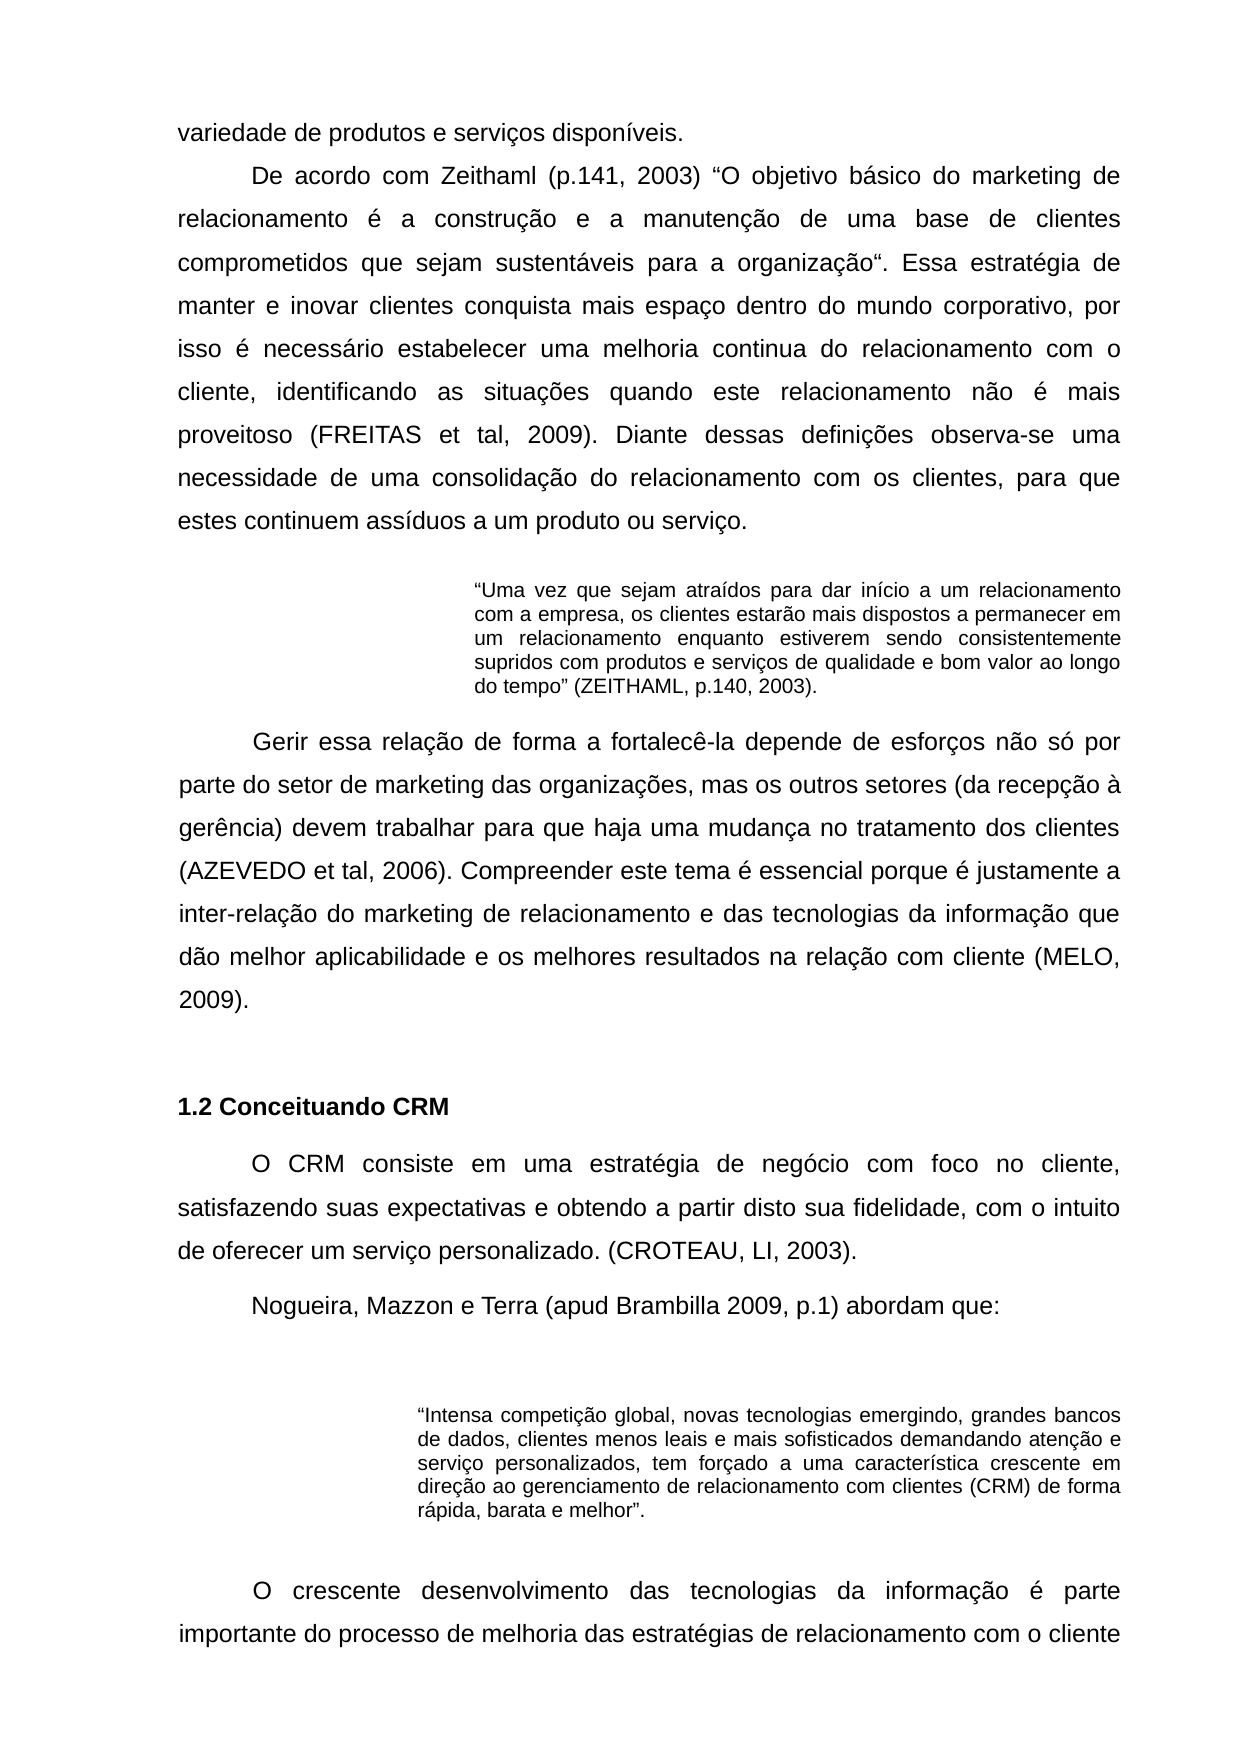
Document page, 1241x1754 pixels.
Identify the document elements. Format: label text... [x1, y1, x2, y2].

text O CRM consiste em uma estratégia de negócio com foco no cliente, satisfazendo suas expectativas e obtendo a partir disto sua fidelidade, com o intuito de oferecer um serviço personalizado. (CROTEAU, LI, 2003). [177, 1149, 1122, 1264]
text O crescente desenvolvimento das tecnologias da informação é parte importante do processo de melhoria das estratégias de relacionamento com o cliente [178, 1576, 1122, 1648]
text Gerir essa relação de forma a fortalecê-la depende de esforços não só por parte do setor de marketing das organizações, mas os outros setores (da recepção à gerência) devem trabalhar para que haja uma mudança no tratamento dos clientes (AZEVEDO et tal, 2006). Compreender este tema é essencial porque é justamente a inter-relação do marketing de relacionamento e das tecnologias da informação que dão melhor aplicabilidade e os melhores resultados na relação com cliente (MELO, 2009). [178, 727, 1122, 1014]
text De acordo com Zeithaml (p.141, 2003) “O objetivo básico do marketing de relacionamento é a construção e a manutenção de uma base de clientes comprometidos que sejam sustentáveis para a organização“. Essa estratégia de manter e inovar clientes conquista mais espaço dentro do mundo corporativo, por isso é necessário estabelecer uma melhoria continua do relacionamento com o cliente, identificando as situações quando este relacionamento não é mais proveitoso (FREITAS et tal, 2009). Diante dessas definições observa-se uma necessidade de uma consolidação do relacionamento com os clientes, para que estes continuem assíduos a um produto ou serviço. [177, 161, 1122, 535]
text Nogueira, Mazzon e Terra (apud Brambilla 2009, p.1) abordam que: [177, 1291, 1122, 1320]
text “Uma vez que sejam atraídos para dar início a um relacionamento com a empresa, os clientes estarão mais dispostos a permanecer em um relacionamento enquanto estiverem sendo consistentemente supridos com produtos e serviços de qualidade e bom valor ao longo do tempo” (ZEITHAML, p.140, 2003). [474, 578, 1122, 698]
text variedade de produtos e serviços disponíveis. [177, 118, 1122, 147]
subtitle 1.2 Conceituando CRM [177, 1058, 1122, 1120]
text “Intensa competição global, novas tecnologias emergindo, grandes bancos de dados, clientes menos leais e mais sofisticados demandando atenção e serviço personalizados, tem forçado a uma característica crescente em direção ao gerenciamento de relacionamento com clientes (CRM) de forma rápida, barata e melhor”. [417, 1402, 1122, 1522]
